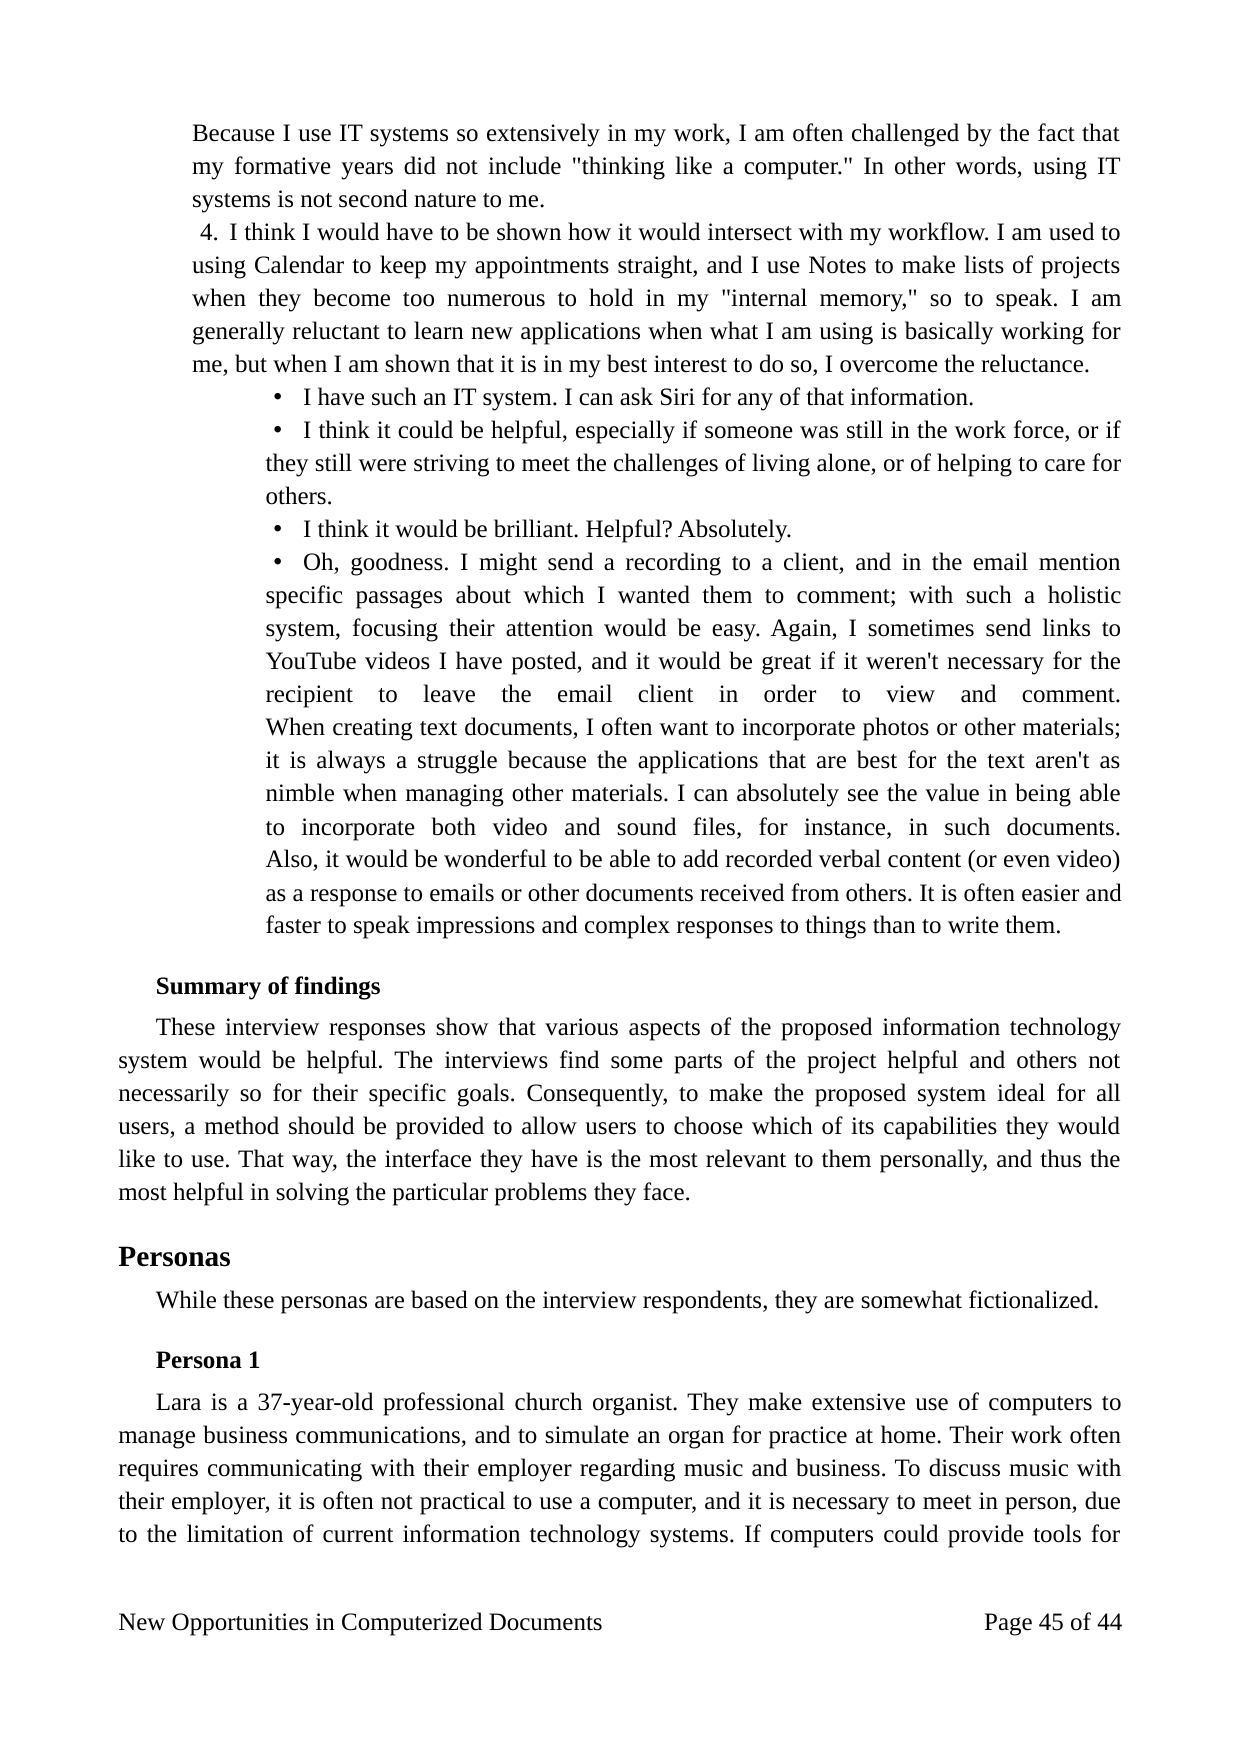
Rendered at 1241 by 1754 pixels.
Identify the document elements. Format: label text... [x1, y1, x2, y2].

list Oh, goodness. I might send a recording to a client, and in the email mention specific passages about which I wanted them to comment; with such a holistic system, focusing their attention would be easy. Again, I sometimes send links to YouTube videos I have posted, and it would be great if it weren't necessary for the recipient to leave the email client in order to view and comment. When creating text documents, I often want to incorporate photos or other materials; it is always a struggle because the applications that are best for the text aren't as nimble when managing other materials. I can absolutely see the value in being able to incorporate both video and sound files, for instance, in such documents. Also, it would be wonderful to be able to add recorded verbal content (or even video) as a response to emails or other documents received from others. It is often easier and faster to speak impressions and complex responses to things than to write them. [236, 547, 1122, 939]
list I think I would have to be shown how it would intersect with my workflow. I am used to using Calendar to keep my appointments straight, and I use Notes to make lists of projects when they become too numerous to hold in my "internal memory," so to speak. I am generally reluctant to learn new applications when what I am using is basically working for me, but when I am shown that it is in my best interest to do so, I overcome the reluctance. [162, 217, 1122, 378]
list I think it could be helpful, especially if someone was still in the work force, or if they still were striving to meet the challenges of living alone, or of helping to care for others. [236, 415, 1122, 510]
text These interview responses show that various aspects of the proposed information technology system would be helpful. The interviews find some parts of the project helpful and others not necessarily so for their specific goals. Consequently, to make the proposed system ideal for all users, a method should be provided to allow users to choose which of its capabilities they would like to use. That way, the interface they have is the most relevant to them personally, and thus the most helpful in solving the particular problems they face. [118, 1012, 1122, 1206]
subtitle Persona 1 [118, 1346, 1122, 1374]
text While these personas are based on the interview respondents, they are somewhat fictionalized. [118, 1286, 1122, 1314]
text Lara is a 37-year-old professional church organist. They make extensive use of computers to manage business communications, and to simulate an organ for practice at home. Their work often requires communicating with their employer regarding music and business. To discuss music with their employer, it is often not practical to use a computer, and it is necessary to meet in person, due to the limitation of current information technology systems. If computers could provide tools for [118, 1387, 1122, 1548]
subtitle Personas [118, 1239, 1122, 1273]
subtitle Summary of findings [118, 971, 1122, 999]
list I think it would be brilliant. Helpful? Absolutely. [236, 514, 1122, 543]
list I have such an IT system. I can ask Siri for any of that information. [236, 382, 1122, 411]
list Because I use IT systems so extensively in my work, I am often challenged by the fact that my formative years did not include "thinking like a computer." In other words, using IT systems is not second nature to me. [162, 118, 1122, 213]
